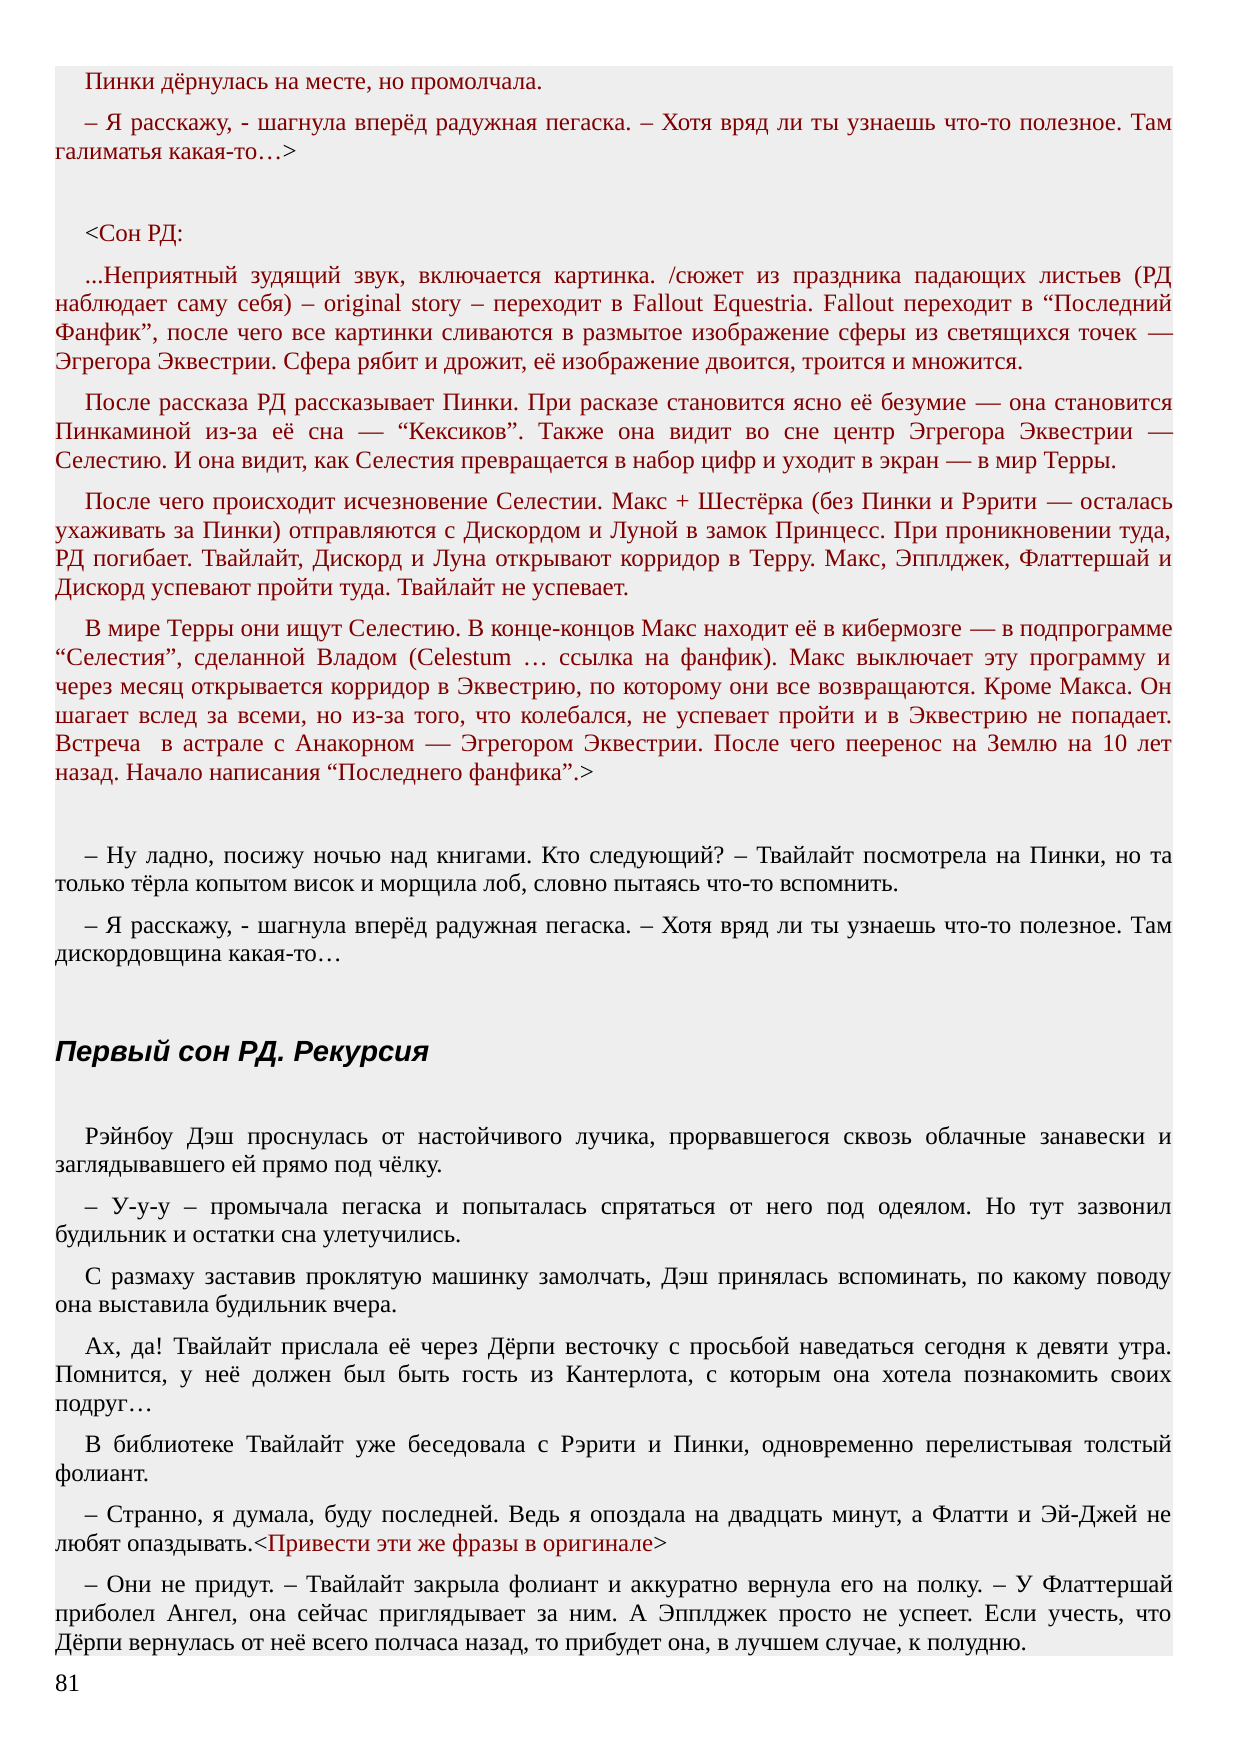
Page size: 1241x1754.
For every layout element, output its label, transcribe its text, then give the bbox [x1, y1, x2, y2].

text – Я расскажу, - шагнула вперёд радужная пегаска. – Хотя вряд ли ты узнаешь что-то полезное. Там дискордовщина какая-то… [55, 910, 1173, 967]
text ...Неприятный зудящий звук, включается картинка. /сюжет из праздника падающих листьев (РД наблюдает саму себя) – original story – переходит в Fallout Equestria. Fallout переходит в “Последний Фанфик”, после чего все картинки сливаются в размытое изображение сферы из светящихся точек — Эгрегора Эквестрии. Сфера рябит и дрожит, её изображение двоится, троится и множится. [55, 260, 1173, 375]
text В мире Терры они ищут Селестию. В конце-концов Макс находит её в кибермозге — в подпрограмме “Селестия”, сделанной Владом (Celestum … ссылка на фанфик). Макс выключает эту программу и через месяц открывается корридор в Эквестрию, по которому они все возвращаются. Кроме Макса. Он шагает вслед за всеми, но из-за того, что колебался, не успевает пройти и в Эквестрию не попадает. Встреча в астрале с Анакорном — Эгрегором Эквестрии. После чего пееренос на Землю на 10 лет назад. Начало написания “Последнего фанфика”.> [55, 613, 1173, 786]
text Ах, да! Твайлайт прислала её через Дёрпи весточку с просьбой наведаться сегодня к девяти утра. Помнится, у неё должен был быть гость из Кантерлота, с которым она хотела познакомить своих подруг… [55, 1331, 1173, 1417]
text Рэйнбоу Дэш проснулась от настойчивого лучика, прорвавшегося сквозь облачные занавески и заглядывавшего ей прямо под чёлку. [55, 1121, 1173, 1178]
subtitle Первый сон РД. Рекурсия [55, 1033, 1173, 1067]
text С размаху заставив проклятую машинку замолчать, Дэш принялась вспоминать, по какому поводу она выставила будильник вчера. [55, 1261, 1173, 1318]
text <Сон РД: [55, 218, 1173, 247]
text – У-у-у – промычала пегаска и попыталась спрятаться от него под одеялом. Но тут зазвонил будильник и остатки сна улетучились. [55, 1191, 1173, 1248]
text – Я расскажу, - шагнула вперёд радужная пегаска. – Хотя вряд ли ты узнаешь что-то полезное. Там галиматья какая-то…> [55, 107, 1173, 165]
text После чего происходит исчезновение Селестии. Макс + Шестёрка (без Пинки и Рэрити — осталась ухаживать за Пинки) отправляются с Дискордом и Луной в замок Принцесс. При проникновении туда, РД погибает. Твайлайт, Дискорд и Луна открывают корридор в Терру. Макс, Эпплджек, Флаттершай и Дискорд успевают пройти туда. Твайлайт не успевает. [55, 486, 1173, 601]
text После рассказа РД рассказывает Пинки. При расказе становится ясно её безумие — она становится Пинкаминой из-за её сна — “Кексиков”. Также она видит во сне центр Эгрегора Эквестрии — Селестию. И она видит, как Селестия превращается в набор цифр и уходит в экран — в мир Терры. [55, 387, 1173, 473]
text – Ну ладно, посижу ночью над книгами. Кто следующий? – Твайлайт посмотрела на Пинки, но та только тёрла копытом висок и морщила лоб, словно пытаясь что-то вспомнить. [55, 840, 1173, 897]
text В библиотеке Твайлайт уже беседовала с Рэрити и Пинки, одновременно перелистывая толстый фолиант. [55, 1429, 1173, 1487]
text Пинки дёрнулась на месте, но промолчала. [55, 66, 1173, 95]
text – Они не придут. – Твайлайт закрыла фолиант и аккуратно вернула его на полку. – У Флаттершай приболел Ангел, она сейчас приглядывает за ним. А Эпплджек просто не успеет. Если учесть, что Дёрпи вернулась от неё всего полчаса назад, то прибудет она, в лучшем случае, к полудню. [55, 1569, 1173, 1656]
text – Странно, я думала, буду последней. Ведь я опоздала на двадцать минут, а Флатти и Эй-Джей не любят опаздывать.<Привести эти же фразы в оригинале> [55, 1499, 1173, 1557]
